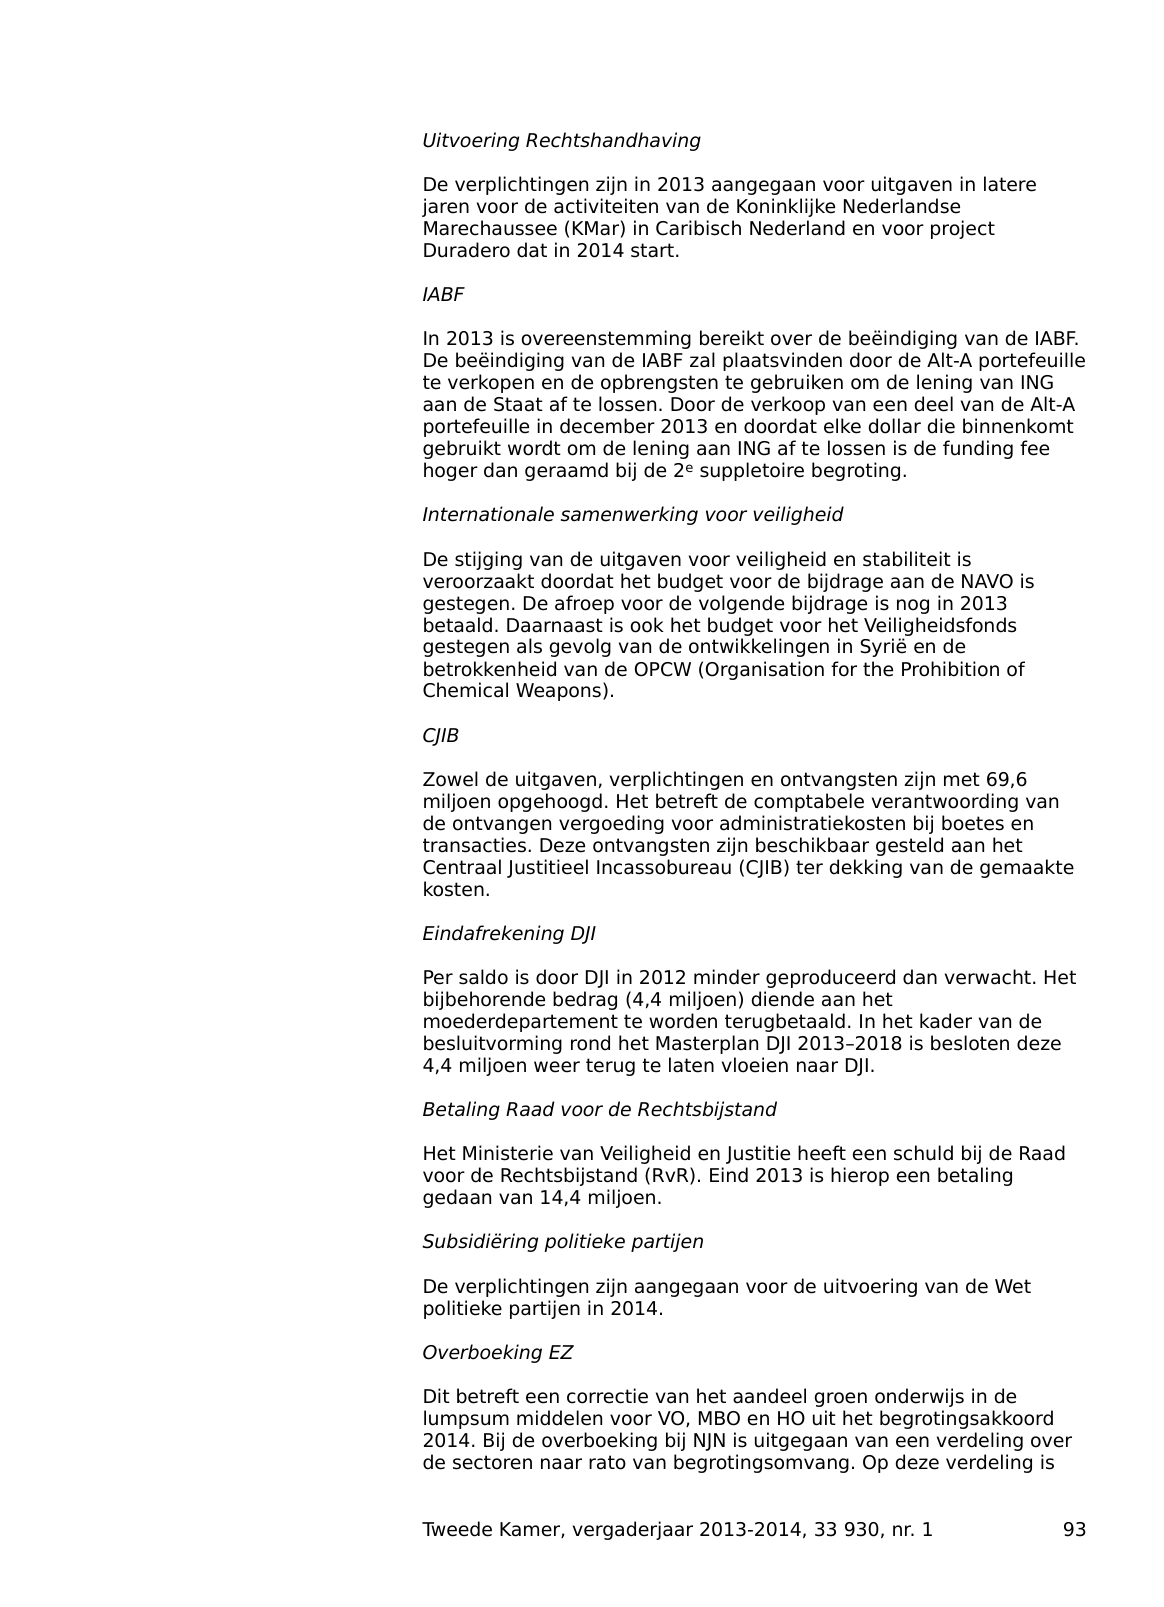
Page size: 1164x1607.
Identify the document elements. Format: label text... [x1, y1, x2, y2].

subtitle Betaling Raad voor de Rechtsbijstand [422, 1099, 1087, 1121]
subtitle IABF [422, 284, 1087, 306]
text In 2013 is overeenstemming bereikt over de beëindiging van de IABF. De beëindiging van de IABF zal plaatsvinden door de Alt-A portefeuille te verkopen en de opbrengsten te gebruiken om de lening van ING aan de Staat af te lossen. Door de verkoop van een deel van de Alt-A portefeuille in december 2013 en doordat elke dollar die binnenkomt gebruikt wordt om de lening aan ING af te lossen is de funding fee hoger dan geraamd bij de 2e suppletoire begroting. [422, 328, 1087, 482]
subtitle Eindafrekening DJI [422, 923, 1087, 945]
subtitle Overboeking EZ [422, 1342, 1087, 1364]
subtitle Internationale samenwerking voor veiligheid [422, 504, 1087, 526]
text Zowel de uitgaven, verplichtingen en ontvangsten zijn met 69,6 miljoen opgehoogd. Het betreft de comptabele verantwoording van de ontvangen vergoeding voor administratiekosten bij boetes en transacties. Deze ontvangsten zijn beschikbaar gesteld aan het Centraal Justitieel Incassobureau (CJIB) ter dekking van de gemaakte kosten. [422, 769, 1087, 901]
subtitle CJIB [422, 724, 1087, 747]
text De verplichtingen zijn in 2013 aangegaan voor uitgaven in latere jaren voor de activiteiten van de Koninklijke Nederlandse Marechaussee (KMar) in Caribisch Nederland en voor project Duradero dat in 2014 start. [422, 174, 1087, 262]
subtitle Uitvoering Rechtshandhaving [422, 130, 1087, 152]
text De stijging van de uitgaven voor veiligheid en stabiliteit is veroorzaakt doordat het budget voor de bijdrage aan de NAVO is gestegen. De afroep voor de volgende bijdrage is nog in 2013 betaald. Daarnaast is ook het budget voor het Veiligheidsfonds gestegen als gevolg van de ontwikkelingen in Syrië en de betrokkenheid van de OPCW (Organisation for the Prohibition of Chemical Weapons). [422, 548, 1087, 702]
text Per saldo is door DJI in 2012 minder geproduceerd dan verwacht. Het bijbehorende bedrag (4,4 miljoen) diende aan het moederdepartement te worden terugbetaald. In het kader van de besluitvorming rond het Masterplan DJI 2013–2018 is besloten deze 4,4 miljoen weer terug te laten vloeien naar DJI. [422, 967, 1087, 1077]
text Dit betreft een correctie van het aandeel groen onderwijs in de lumpsum middelen voor VO, MBO en HO uit het begrotingsakkoord 2014. Bij de overboeking bij NJN is uitgegaan van een verdeling over de sectoren naar rato van begrotingsomvang. Op deze verdeling is [422, 1386, 1087, 1474]
text De verplichtingen zijn aangegaan voor de uitvoering van de Wet politieke partijen in 2014. [422, 1276, 1087, 1319]
text Het Ministerie van Veiligheid en Justitie heeft een schuld bij de Raad voor de Rechtsbijstand (RvR). Eind 2013 is hierop een betaling gedaan van 14,4 miljoen. [422, 1143, 1087, 1209]
subtitle Subsidiëring politieke partijen [422, 1231, 1087, 1253]
